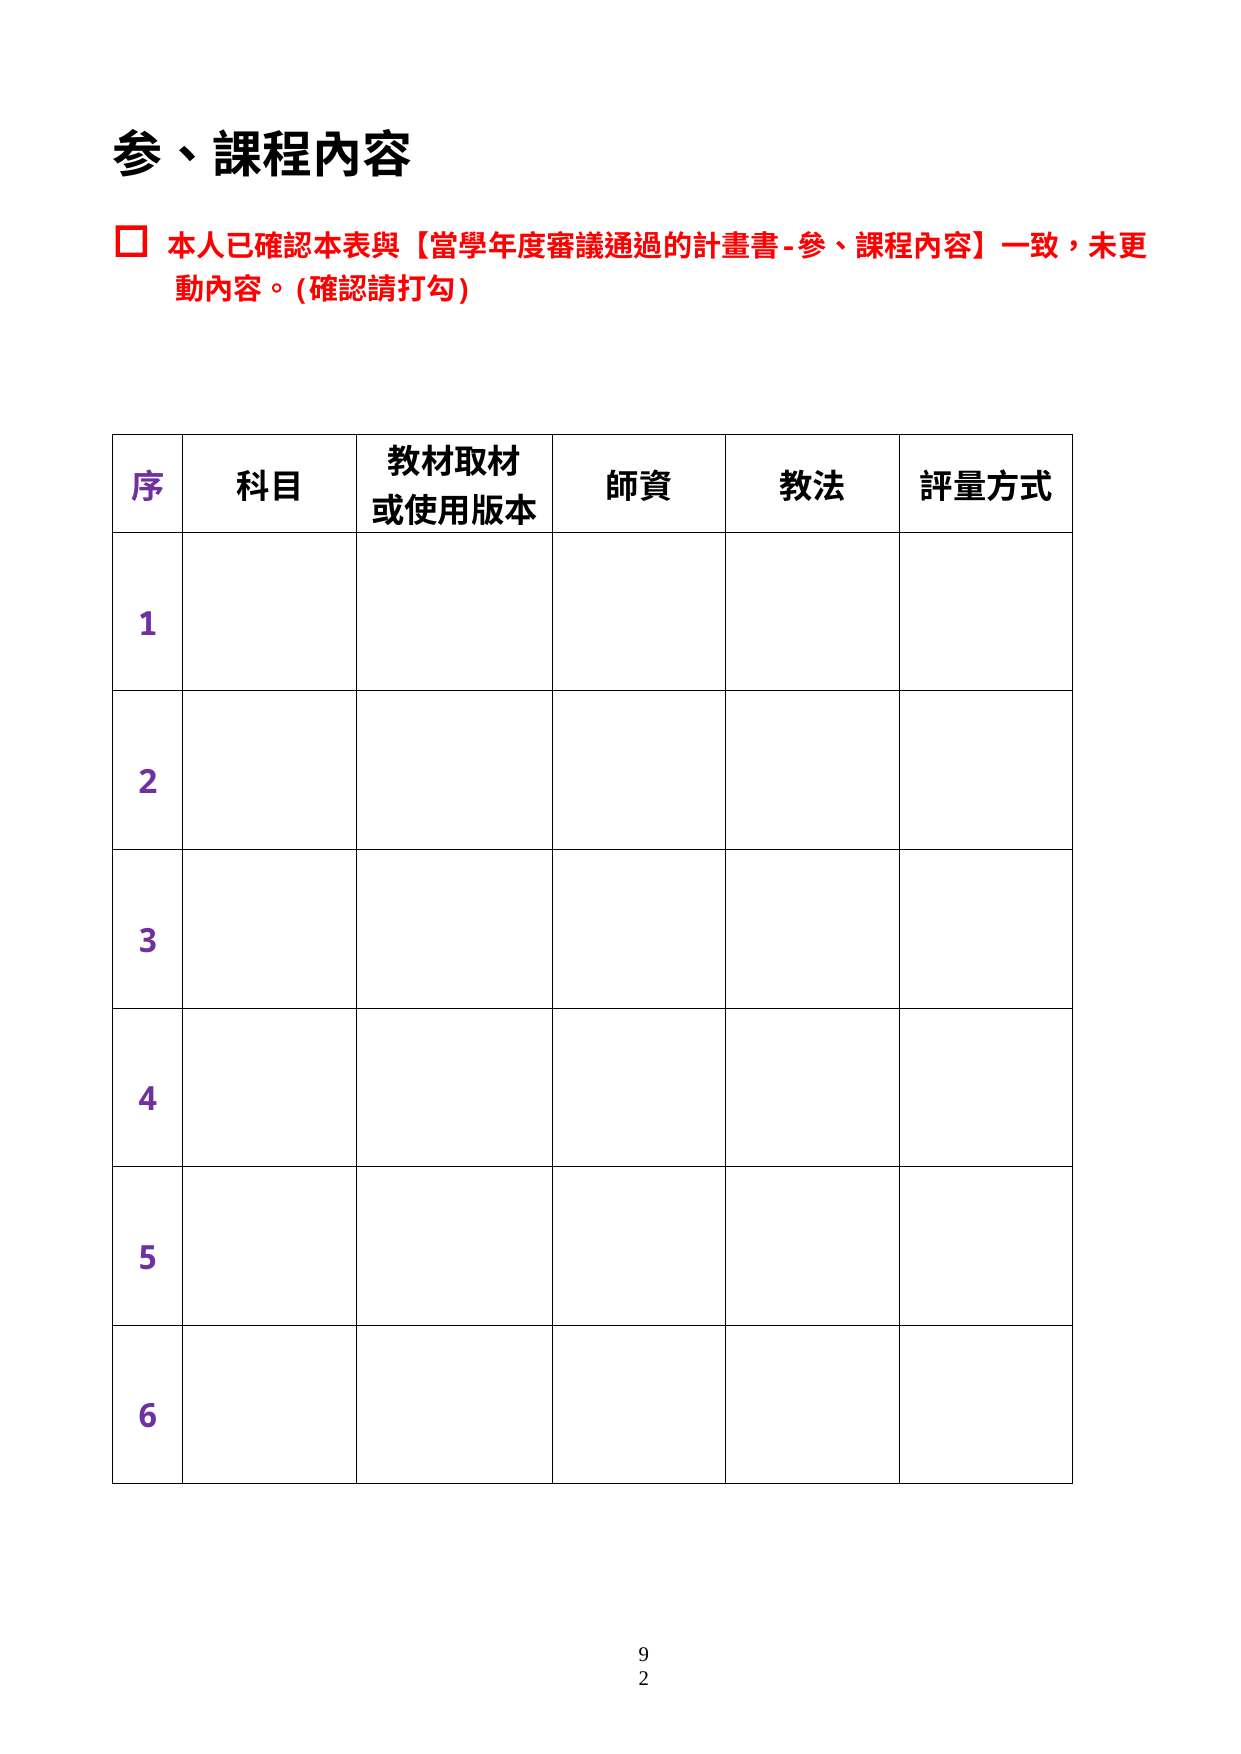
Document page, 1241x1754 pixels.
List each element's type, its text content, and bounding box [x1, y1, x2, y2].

table_cell [183, 533, 356, 690]
table_cell [553, 691, 725, 849]
table_header 評量方式 [900, 435, 1072, 532]
table_cell [357, 691, 552, 849]
table_cell [726, 1009, 899, 1166]
table_cell 4 [113, 1009, 182, 1166]
table_cell [553, 1167, 725, 1324]
table_cell [900, 1009, 1072, 1166]
table_cell [357, 1167, 552, 1324]
table_cell [900, 533, 1072, 690]
table_cell 2 [113, 691, 182, 849]
table_header 教法 [726, 435, 899, 532]
text 参、課程內容 [112, 78, 1167, 203]
table_cell [357, 533, 552, 690]
table_cell [900, 691, 1072, 849]
table_cell [183, 1009, 356, 1166]
table_cell [726, 1326, 899, 1483]
table_cell [553, 850, 725, 1007]
table_cell [900, 1167, 1072, 1324]
table_cell [726, 850, 899, 1007]
text  本人已確認本表與【當學年度審議通過的計畫書-參、課程內容】一致，未更動內容。(確認請打勾) [112, 222, 1167, 308]
table_cell 6 [113, 1326, 182, 1483]
table_cell [183, 1167, 356, 1324]
table_header 教材取材 或使用版本 [357, 435, 552, 532]
table_cell [900, 850, 1072, 1007]
table_cell [357, 1326, 552, 1483]
table_header 科目 [183, 435, 356, 532]
table_cell [553, 1009, 725, 1166]
table_cell [726, 533, 899, 690]
table_cell 3 [113, 850, 182, 1007]
table_cell [900, 1326, 1072, 1483]
table_cell 1 [113, 533, 182, 690]
table_cell [357, 1009, 552, 1166]
table_cell [553, 533, 725, 690]
table_cell [183, 850, 356, 1007]
table_cell [183, 1326, 356, 1483]
table_cell 5 [113, 1167, 182, 1324]
table_cell [726, 1167, 899, 1324]
table_cell [183, 691, 356, 849]
table_header 序 [113, 435, 182, 532]
table_cell [553, 1326, 725, 1483]
table_header 師資 [553, 435, 725, 532]
table_cell [357, 850, 552, 1007]
table_cell [726, 691, 899, 849]
